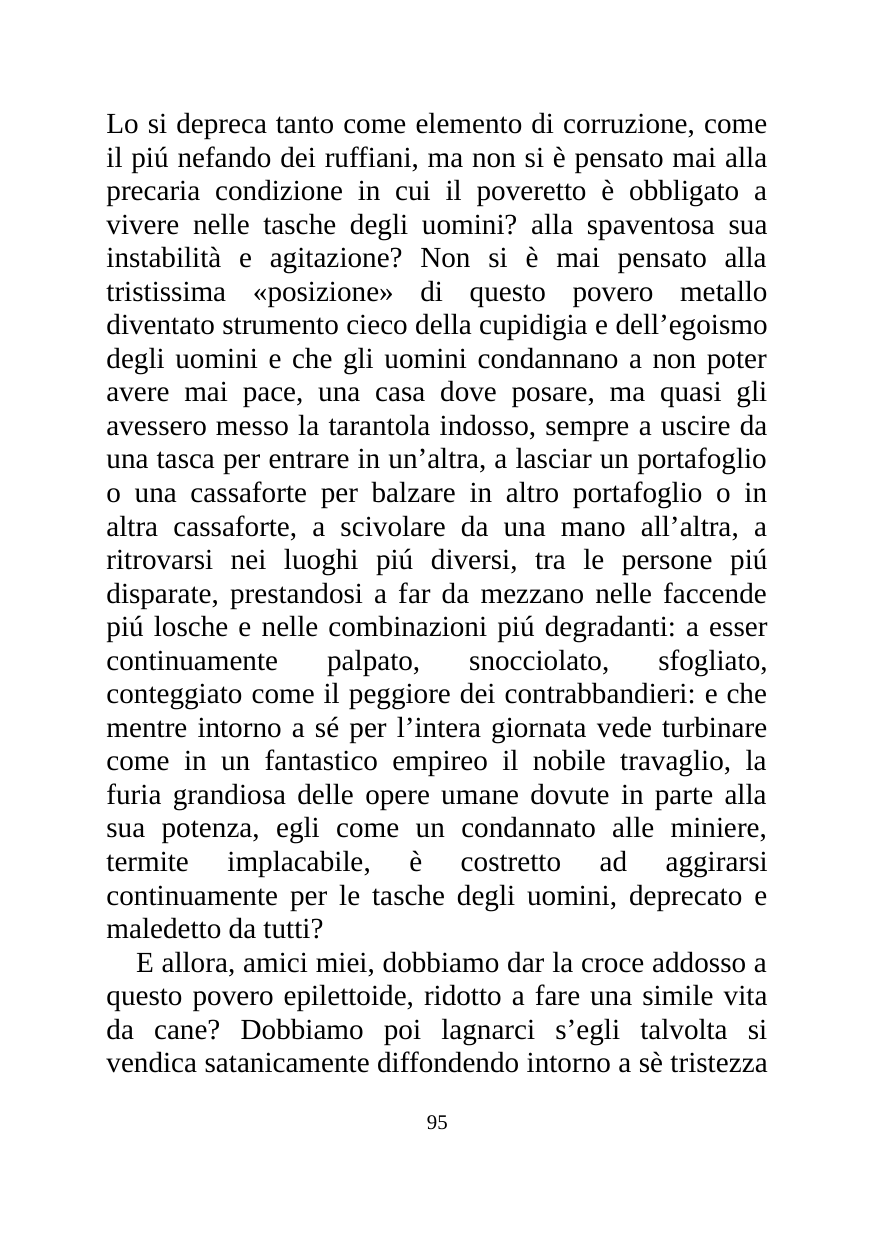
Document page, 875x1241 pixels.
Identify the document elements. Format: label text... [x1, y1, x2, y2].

text E allora, amici miei, dobbiamo dar la croce addosso a questo povero epilettoide, ridotto a fare una simile vita da cane? Dobbiamo poi lagnarci s’egli talvolta si vendica satanicamente diffondendo intorno a sè tristezza [106, 945, 768, 1079]
text Lo si depreca tanto come elemento di corruzione, come il piú nefando dei ruffiani, ma non si è pensato mai alla precaria condizione in cui il poveretto è obbligato a vivere nelle tasche degli uomini? alla spaventosa sua instabilità e agitazione? Non si è mai pensato alla tristissima «posizione» di questo povero metallo diventato strumento cieco della cupidigia e dell’egoismo degli uomini e che gli uomini condannano a non poter avere mai pace, una casa dove posare, ma quasi gli avessero messo la tarantola indosso, sempre a uscire da una tasca per entrare in un’altra, a lasciar un portafoglio o una cassaforte per balzare in altro portafoglio o in altra cassaforte, a scivolare da una mano all’altra, a ritrovarsi nei luoghi piú diversi, tra le persone piú disparate, prestandosi a far da mezzano nelle faccende piú losche e nelle combinazioni piú degradanti: a esser continuamente palpato, snocciolato, sfogliato, conteggiato come il peggiore dei contrabbandieri: e che mentre intorno a sé per l’intera giornata vede turbinare come in un fantastico empireo il nobile travaglio, la furia grandiosa delle opere umane dovute in parte alla sua potenza, egli come un condannato alle miniere, termite implacabile, è costretto ad aggirarsi continuamente per le tasche degli uomini, deprecato e maledetto da tutti? [106, 106, 768, 945]
